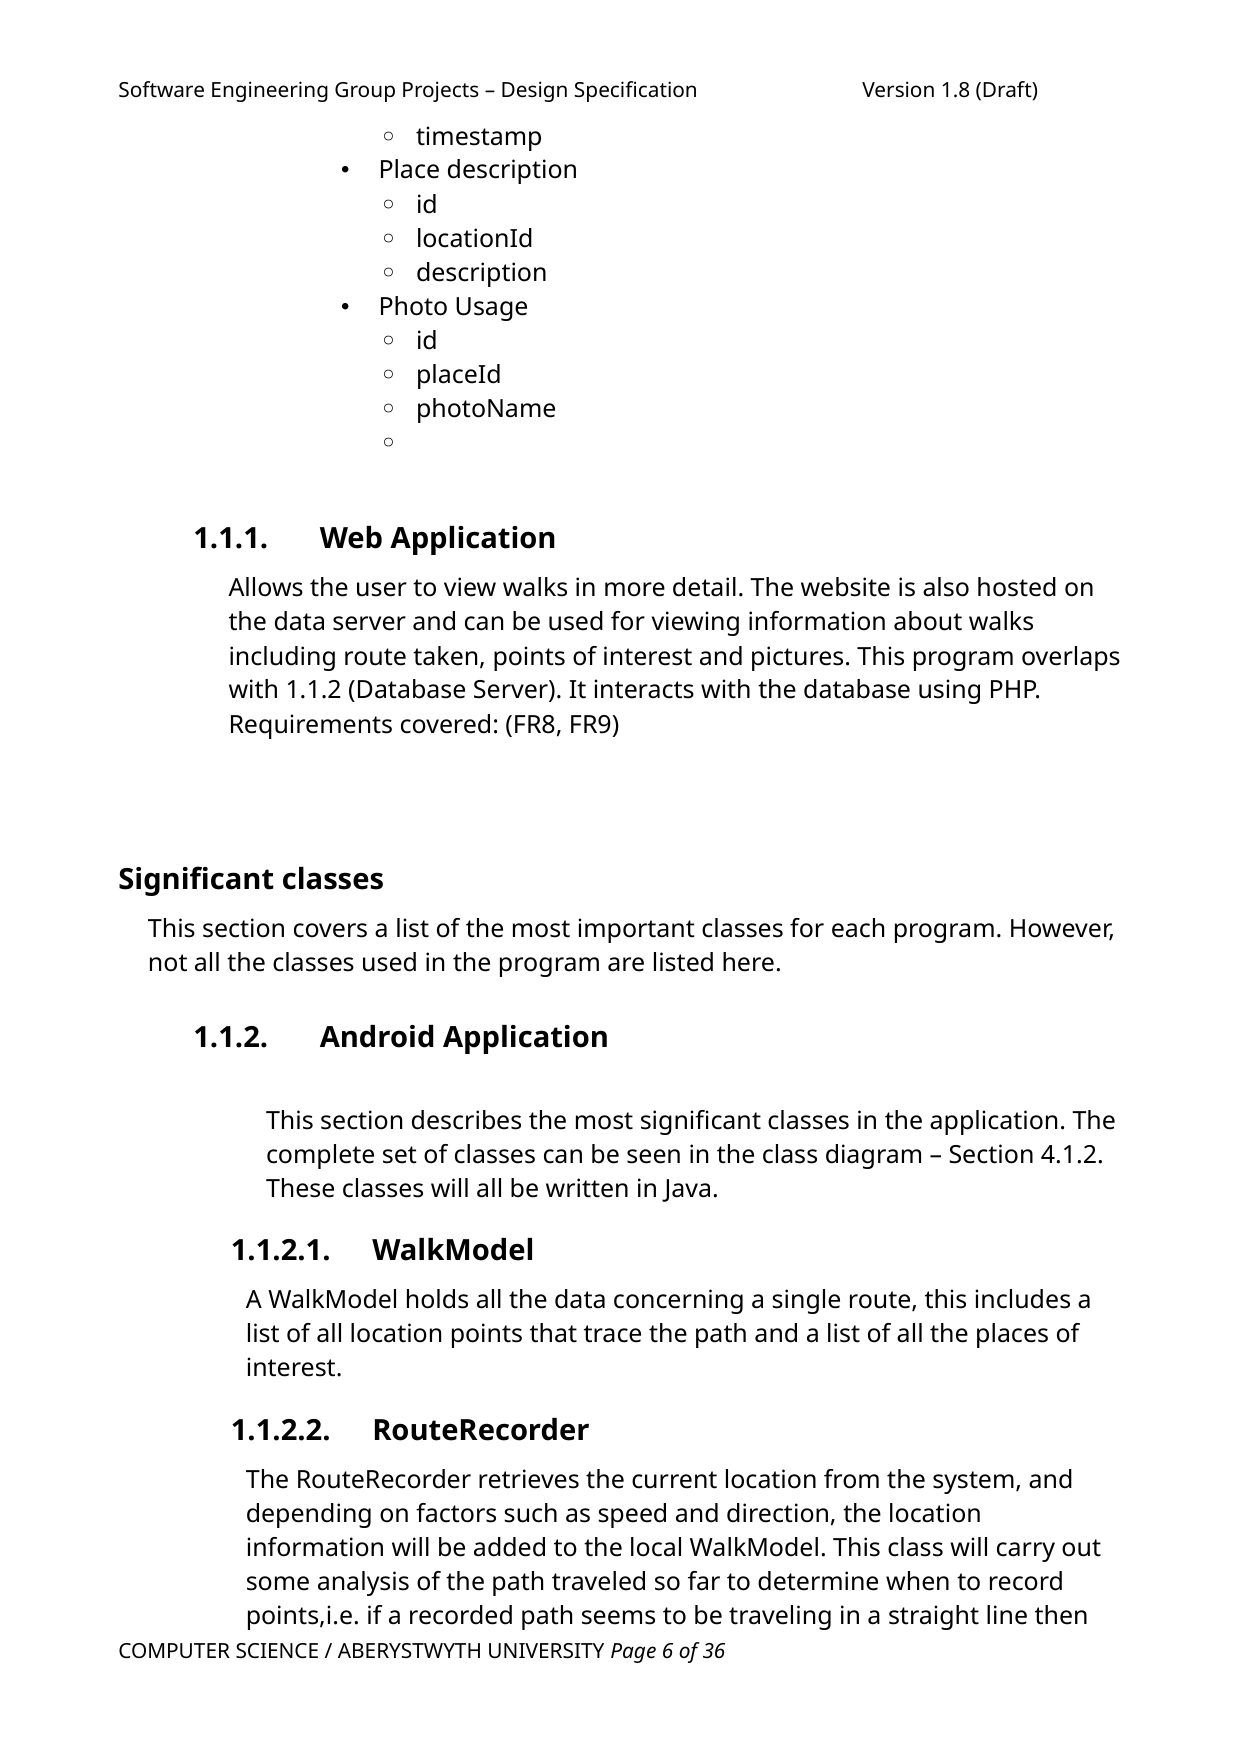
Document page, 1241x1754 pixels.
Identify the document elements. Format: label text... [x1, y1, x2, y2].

list id [378, 322, 1122, 357]
subtitle Web Application [193, 518, 1122, 557]
subtitle Significant classes [118, 858, 1122, 898]
list timestamp [378, 118, 1122, 152]
list description [378, 254, 1122, 288]
text A WalkModel holds all the data concerning a single route, this includes a list of all location points that trace the path and a list of all the places of interest. [246, 1282, 1122, 1384]
text This section describes the most significant classes in the application. The complete set of classes can be seen in the class diagram – Section 4.1.2. These classes will all be written in Java. [266, 1068, 1122, 1205]
list id [378, 186, 1122, 220]
text Requirements covered: (FR8, FR9) [228, 706, 1122, 740]
subtitle RouteRecorder [231, 1409, 1122, 1449]
text Allows the user to view walks in more detail. The website is also hosted on the data server and can be used for viewing information about walks including route taken, points of interest and pictures. This program overlaps with 1.1.2 (Database Server). It interacts with the database using PHP. [228, 570, 1122, 706]
text This section covers a list of the most important classes for each program. However, not all the classes used in the program are listed here. [148, 911, 1122, 979]
subtitle Android Application [193, 1016, 1122, 1056]
list Photo Usage [341, 288, 1122, 322]
list photoName [378, 391, 1122, 425]
text The RouteRecorder retrieves the current location from the system, and depending on factors such as speed and direction, the location information will be added to the local WalkModel. This class will carry out some analysis of the path traveled so far to determine when to record points,i.e. if a recorded path seems to be traveling in a straight line then [246, 1461, 1122, 1632]
list Place description [341, 152, 1122, 186]
list locationId [378, 220, 1122, 254]
subtitle WalkModel [231, 1230, 1122, 1269]
list placeId [378, 357, 1122, 391]
